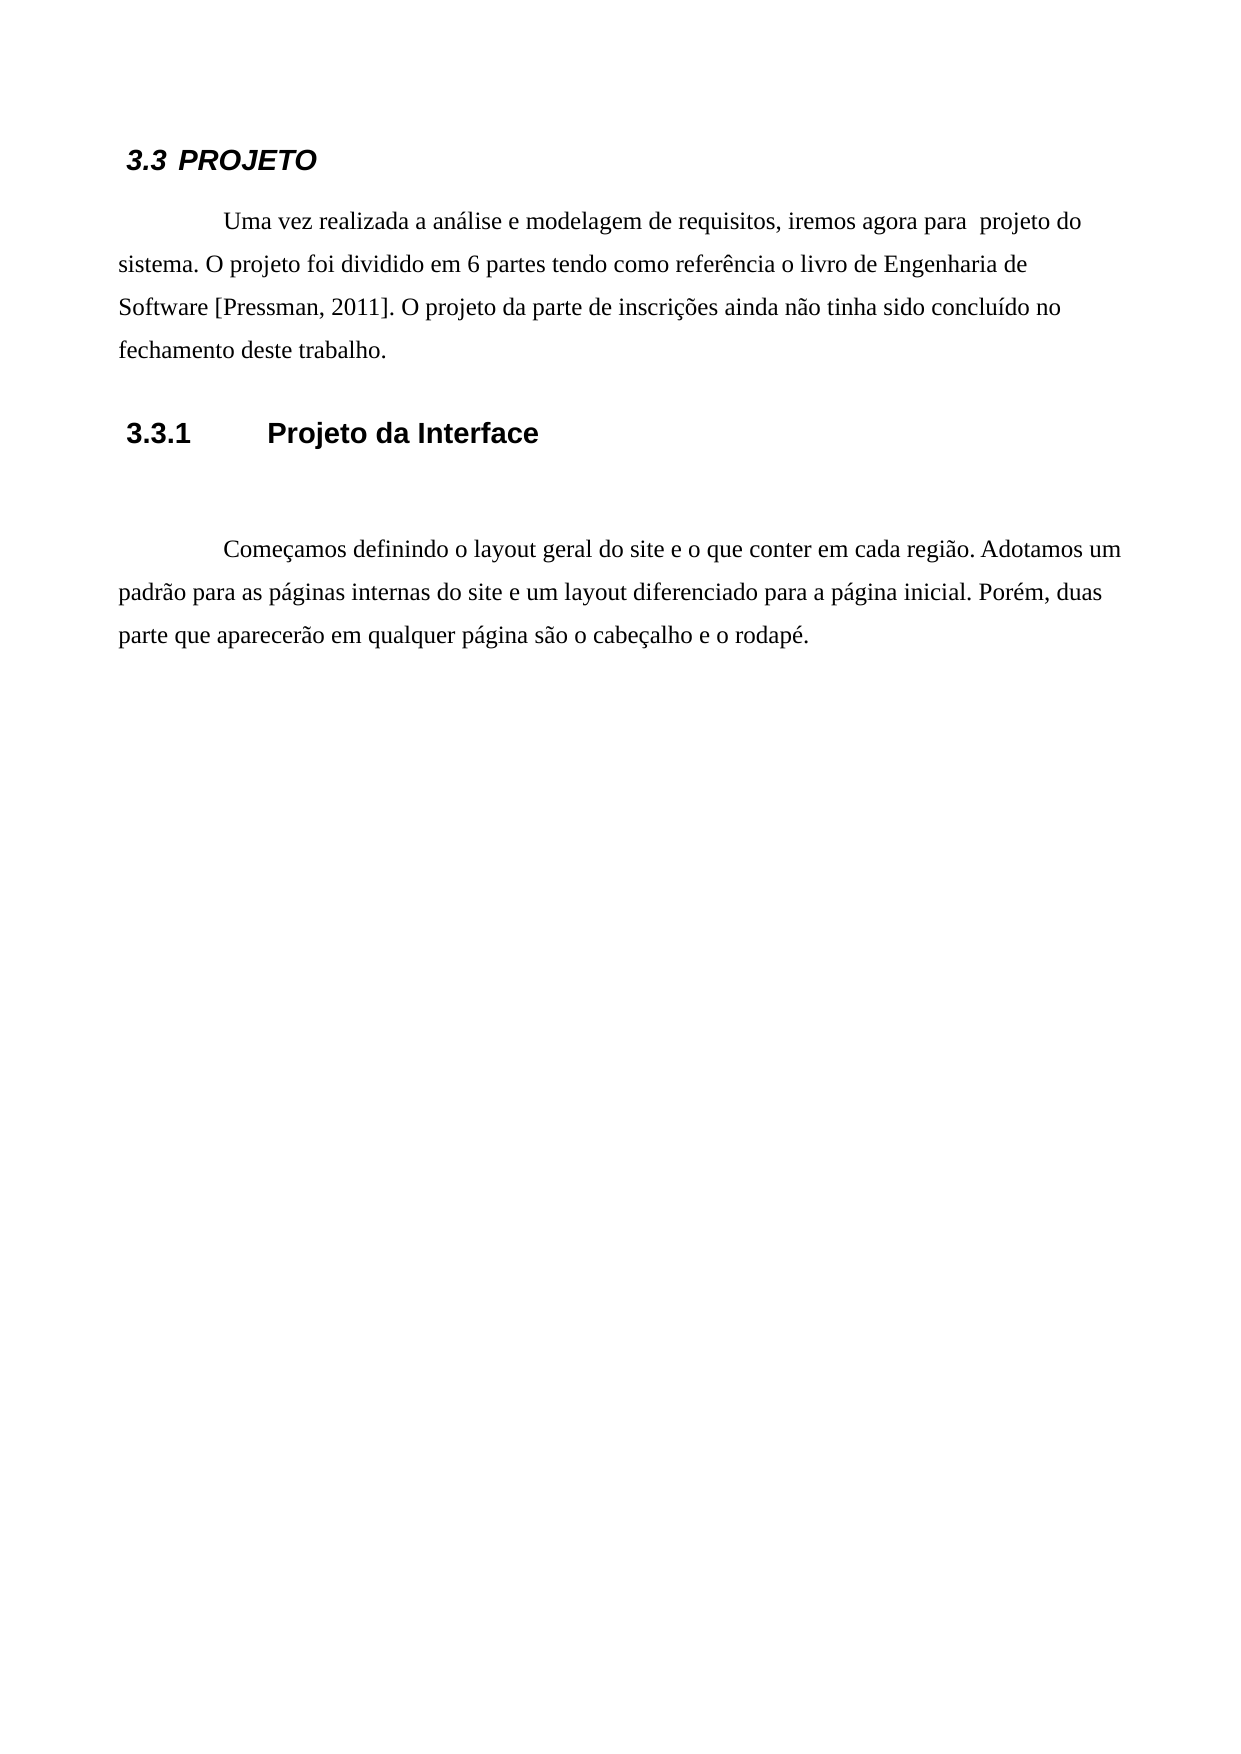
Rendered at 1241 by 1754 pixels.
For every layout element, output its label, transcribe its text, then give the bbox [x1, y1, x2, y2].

subtitle PROJETO [118, 143, 1122, 177]
subtitle Projeto da Interface [118, 416, 1122, 449]
text Começamos definindo o layout geral do site e o que conter em cada região. Adotamos um padrão para as páginas internas do site e um layout diferenciado para a página inicial. Porém, duas parte que aparecerão em qualquer página são o cabeçalho e o rodapé. [118, 534, 1122, 649]
text Uma vez realizada a análise e modelagem de requisitos, iremos agora para projeto do sistema. O projeto foi dividido em 6 partes tendo como referência o livro de Engenharia de Software [Pressman, 2011]. O projeto da parte de inscrições ainda não tinha sido concluído no fechamento deste trabalho. [118, 206, 1122, 364]
